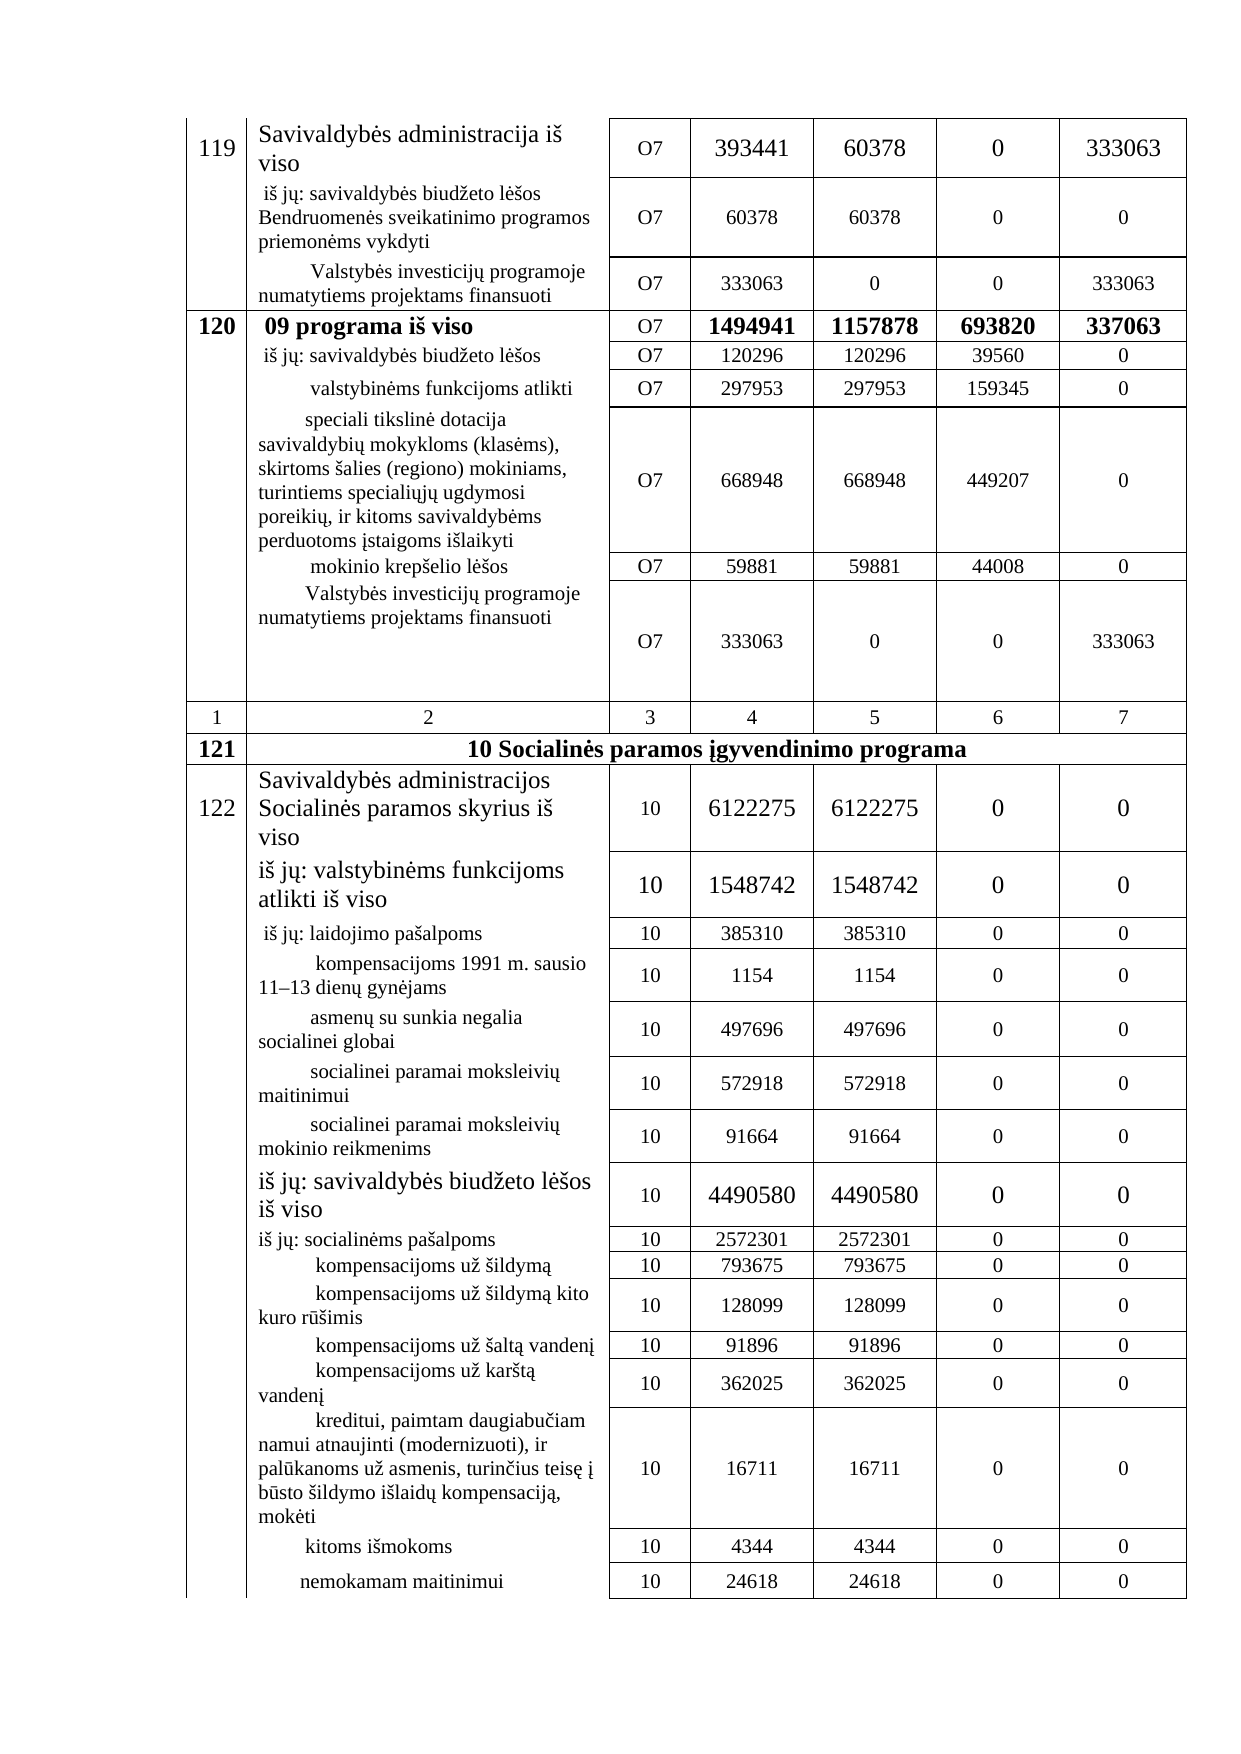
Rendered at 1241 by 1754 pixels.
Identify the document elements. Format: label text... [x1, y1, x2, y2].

table_cell 385310 [691, 918, 813, 948]
table_cell [187, 256, 246, 309]
table_cell 333063 [691, 258, 813, 309]
table_cell 0 [937, 119, 1059, 177]
table_cell 333063 [1060, 119, 1186, 177]
table_cell O7 [610, 311, 690, 341]
table_cell 16711 [814, 1408, 936, 1528]
table_cell 0 [1060, 765, 1186, 851]
table_cell 1157878 [814, 311, 936, 341]
table_cell [187, 1358, 246, 1407]
table_cell 59881 [691, 553, 813, 580]
table_cell 0 [1060, 949, 1186, 1001]
table_cell 7 [1060, 702, 1186, 732]
table_cell 128099 [814, 1279, 936, 1331]
table_cell 3 [610, 702, 690, 732]
table_cell 24618 [814, 1563, 936, 1598]
table_cell mokinio krepšelio lėšos [247, 552, 609, 580]
table_cell 10 [610, 1163, 690, 1226]
table_cell 0 [1060, 852, 1186, 917]
table_cell 0 [937, 949, 1059, 1001]
table_cell 0 [1060, 1332, 1186, 1357]
table_cell 0 [937, 1057, 1059, 1109]
table_cell 91896 [691, 1332, 813, 1357]
table_cell 668948 [691, 408, 813, 552]
table_cell 121 [187, 734, 246, 764]
table_cell 333063 [1060, 258, 1186, 309]
table_cell kompensacijoms 1991 m. sausio 11–13 dienų gynėjams [247, 948, 609, 1001]
table_cell 0 [937, 1227, 1059, 1251]
table_cell 24618 [691, 1563, 813, 1598]
table_cell 0 [937, 1529, 1059, 1562]
table_cell [187, 1251, 246, 1278]
table_cell 333063 [691, 581, 813, 701]
table_cell 497696 [814, 1002, 936, 1056]
table_cell 385310 [814, 918, 936, 948]
table_cell 362025 [814, 1359, 936, 1407]
table_cell 10 [610, 1227, 690, 1251]
table_cell socialinei paramai moksleivių mokinio reikmenims [247, 1109, 609, 1162]
table_cell [187, 552, 246, 580]
table_cell 10 [610, 1279, 690, 1331]
table_cell 1548742 [691, 852, 813, 917]
table_cell 572918 [691, 1057, 813, 1109]
table_cell O7 [610, 370, 690, 406]
table_cell 120296 [691, 342, 813, 369]
table_cell 0 [1060, 178, 1186, 256]
table_cell 0 [937, 178, 1059, 256]
table_cell 0 [814, 581, 936, 701]
table_cell 60378 [691, 178, 813, 256]
table_cell O7 [610, 119, 690, 177]
table_cell 0 [1060, 1002, 1186, 1056]
table_cell 0 [1060, 342, 1186, 369]
table_cell [187, 917, 246, 948]
table_cell 0 [937, 1408, 1059, 1528]
table_cell [187, 1331, 246, 1357]
table_cell 1154 [814, 949, 936, 1001]
table_cell 1 [187, 702, 246, 732]
table_cell Valstybės investicijų programoje numatytiems projektams finansuoti [247, 580, 609, 701]
table_cell 122 [187, 765, 246, 851]
table_cell iš jų: socialinėms pašalpoms [247, 1226, 609, 1251]
table_cell 128099 [691, 1279, 813, 1331]
table_cell 297953 [814, 370, 936, 406]
table_cell [187, 851, 246, 917]
table_cell 2572301 [691, 1227, 813, 1251]
table_cell 119 [187, 118, 246, 177]
table_cell 60378 [814, 178, 936, 256]
table_cell 10 [610, 918, 690, 948]
table_cell speciali tikslinė dotacija savivaldybių mokykloms (klasėms), skirtoms šalies (regiono) mokiniams, turintiems specialiųjų ugdymosi poreikių, ir kitoms savivaldybėms perduotoms įstaigoms išlaikyti [247, 406, 609, 552]
table_cell kompensacijoms už šildymą [247, 1251, 609, 1278]
table_cell 572918 [814, 1057, 936, 1109]
table_cell 120296 [814, 342, 936, 369]
table_cell 10 [610, 1529, 690, 1562]
table_cell iš jų: valstybinėms funkcijoms atlikti iš viso [247, 851, 609, 917]
table_cell 0 [937, 1359, 1059, 1407]
table_cell [187, 1562, 246, 1598]
table_cell 393441 [691, 119, 813, 177]
table_cell 0 [937, 1563, 1059, 1598]
table_cell 4344 [691, 1529, 813, 1562]
table_cell 2572301 [814, 1227, 936, 1251]
table_cell 0 [937, 1002, 1059, 1056]
table_cell O7 [610, 408, 690, 552]
table_cell 0 [1060, 1279, 1186, 1331]
table_cell 0 [937, 852, 1059, 917]
table_cell O7 [610, 258, 690, 309]
table_cell 0 [1060, 1529, 1186, 1562]
table_cell kitoms išmokoms [247, 1528, 609, 1562]
table_cell 10 [610, 1110, 690, 1162]
table_cell kreditui, paimtam daugiabučiam namui atnaujinti (modernizuoti), ir palūkanoms už asmenis, turinčius teisę į būsto šildymo išlaidų kompensaciją, mokėti [247, 1407, 609, 1528]
table_cell 6122275 [691, 765, 813, 851]
table_cell 1548742 [814, 852, 936, 917]
table_cell O7 [610, 581, 690, 701]
table_cell 0 [937, 1279, 1059, 1331]
table_cell 6122275 [814, 765, 936, 851]
table_cell 793675 [814, 1252, 936, 1278]
table_cell kompensacijoms už šildymą kito kuro rūšimis [247, 1278, 609, 1331]
table_cell 0 [1060, 1110, 1186, 1162]
table_cell iš jų: laidojimo pašalpoms [247, 917, 609, 948]
table_cell 0 [1060, 918, 1186, 948]
table_cell 4490580 [814, 1163, 936, 1226]
table_cell 0 [937, 1252, 1059, 1278]
table_cell [187, 341, 246, 369]
table_cell 668948 [814, 408, 936, 552]
table_cell 16711 [691, 1408, 813, 1528]
table_cell 91896 [814, 1332, 936, 1357]
table_cell 0 [1060, 1163, 1186, 1226]
table_cell 10 [610, 949, 690, 1001]
table_cell [187, 1056, 246, 1109]
table_cell 1154 [691, 949, 813, 1001]
table_cell 120 [187, 311, 246, 341]
table_cell 0 [1060, 553, 1186, 580]
table_cell [187, 1162, 246, 1226]
table_cell 10 [610, 1057, 690, 1109]
table_cell [187, 406, 246, 552]
table_cell 1494941 [691, 311, 813, 341]
table_cell 0 [1060, 1563, 1186, 1598]
table_cell 793675 [691, 1252, 813, 1278]
table_cell [187, 1001, 246, 1056]
table_cell 0 [1060, 1057, 1186, 1109]
table_cell 91664 [691, 1110, 813, 1162]
table_cell 497696 [691, 1002, 813, 1056]
table_cell 449207 [937, 408, 1059, 552]
table_cell Valstybės investicijų programoje numatytiems projektams finansuoti [247, 256, 609, 309]
table_cell 10 [610, 1252, 690, 1278]
table_cell kompensacijoms už šaltą vandenį [247, 1331, 609, 1357]
table_cell [187, 580, 246, 701]
table_cell [187, 1407, 246, 1528]
table_cell 4 [691, 702, 813, 732]
table_cell 60378 [814, 119, 936, 177]
table_cell iš jų: savivaldybės biudžeto lėšos [247, 341, 609, 369]
table_cell iš jų: savivaldybės biudžeto lėšos Bendruomenės sveikatinimo programos priemonėms vykdyti [247, 177, 609, 256]
table_cell 0 [1060, 1359, 1186, 1407]
table_cell Savivaldybės administracijos Socialinės paramos skyrius iš viso [247, 765, 609, 851]
table_cell socialinei paramai moksleivių maitinimui [247, 1056, 609, 1109]
table_cell 333063 [1060, 581, 1186, 701]
table_cell 0 [1060, 1408, 1186, 1528]
table_cell 0 [937, 1163, 1059, 1226]
table_cell iš jų: savivaldybės biudžeto lėšos iš viso [247, 1162, 609, 1226]
table_cell 10 [610, 1563, 690, 1598]
table_cell nemokamam maitinimui [247, 1562, 609, 1598]
table_cell 0 [1060, 1227, 1186, 1251]
table_cell 159345 [937, 370, 1059, 406]
table_cell 297953 [691, 370, 813, 406]
table_cell 4490580 [691, 1163, 813, 1226]
table_cell 6 [937, 702, 1059, 732]
table_cell 91664 [814, 1110, 936, 1162]
table_cell 0 [937, 918, 1059, 948]
table_cell 0 [937, 1110, 1059, 1162]
table_cell 2 [247, 702, 609, 732]
table_cell asmenų su sunkia negalia socialinei globai [247, 1001, 609, 1056]
table_cell [187, 369, 246, 406]
table_cell O7 [610, 342, 690, 369]
table_cell 0 [814, 258, 936, 309]
table_cell 10 [610, 1408, 690, 1528]
table_cell valstybinėms funkcijoms atlikti [247, 369, 609, 406]
table_cell 0 [937, 258, 1059, 309]
table_cell 0 [937, 581, 1059, 701]
table_cell 362025 [691, 1359, 813, 1407]
table_cell 59881 [814, 553, 936, 580]
table_cell 4344 [814, 1529, 936, 1562]
table_cell 10 [610, 1332, 690, 1357]
table_cell kompensacijoms už karštą vandenį [247, 1358, 609, 1407]
table_cell O7 [610, 178, 690, 256]
table_cell 0 [1060, 1252, 1186, 1278]
table_cell 5 [814, 702, 936, 732]
table_cell Savivaldybės administracija iš viso [247, 118, 609, 177]
table_cell [187, 177, 246, 256]
table_cell 0 [1060, 370, 1186, 406]
table_cell [187, 1226, 246, 1251]
table_cell 10 [610, 765, 690, 851]
table_cell 0 [937, 1332, 1059, 1357]
table_cell 09 programa iš viso [247, 311, 609, 341]
table_cell [187, 948, 246, 1001]
table_cell [187, 1278, 246, 1331]
table_cell 0 [937, 765, 1059, 851]
table_cell 0 [1060, 408, 1186, 552]
table_cell 10 [610, 1359, 690, 1407]
table_cell 10 [610, 1002, 690, 1056]
table_cell 337063 [1060, 311, 1186, 341]
table_cell 44008 [937, 553, 1059, 580]
table_cell 39560 [937, 342, 1059, 369]
table_cell 10 Socialinės paramos įgyvendinimo programa [247, 734, 1186, 764]
table_cell O7 [610, 553, 690, 580]
table_cell [187, 1109, 246, 1162]
table_cell [187, 1528, 246, 1562]
table_cell 10 [610, 852, 690, 917]
table_cell 693820 [937, 311, 1059, 341]
